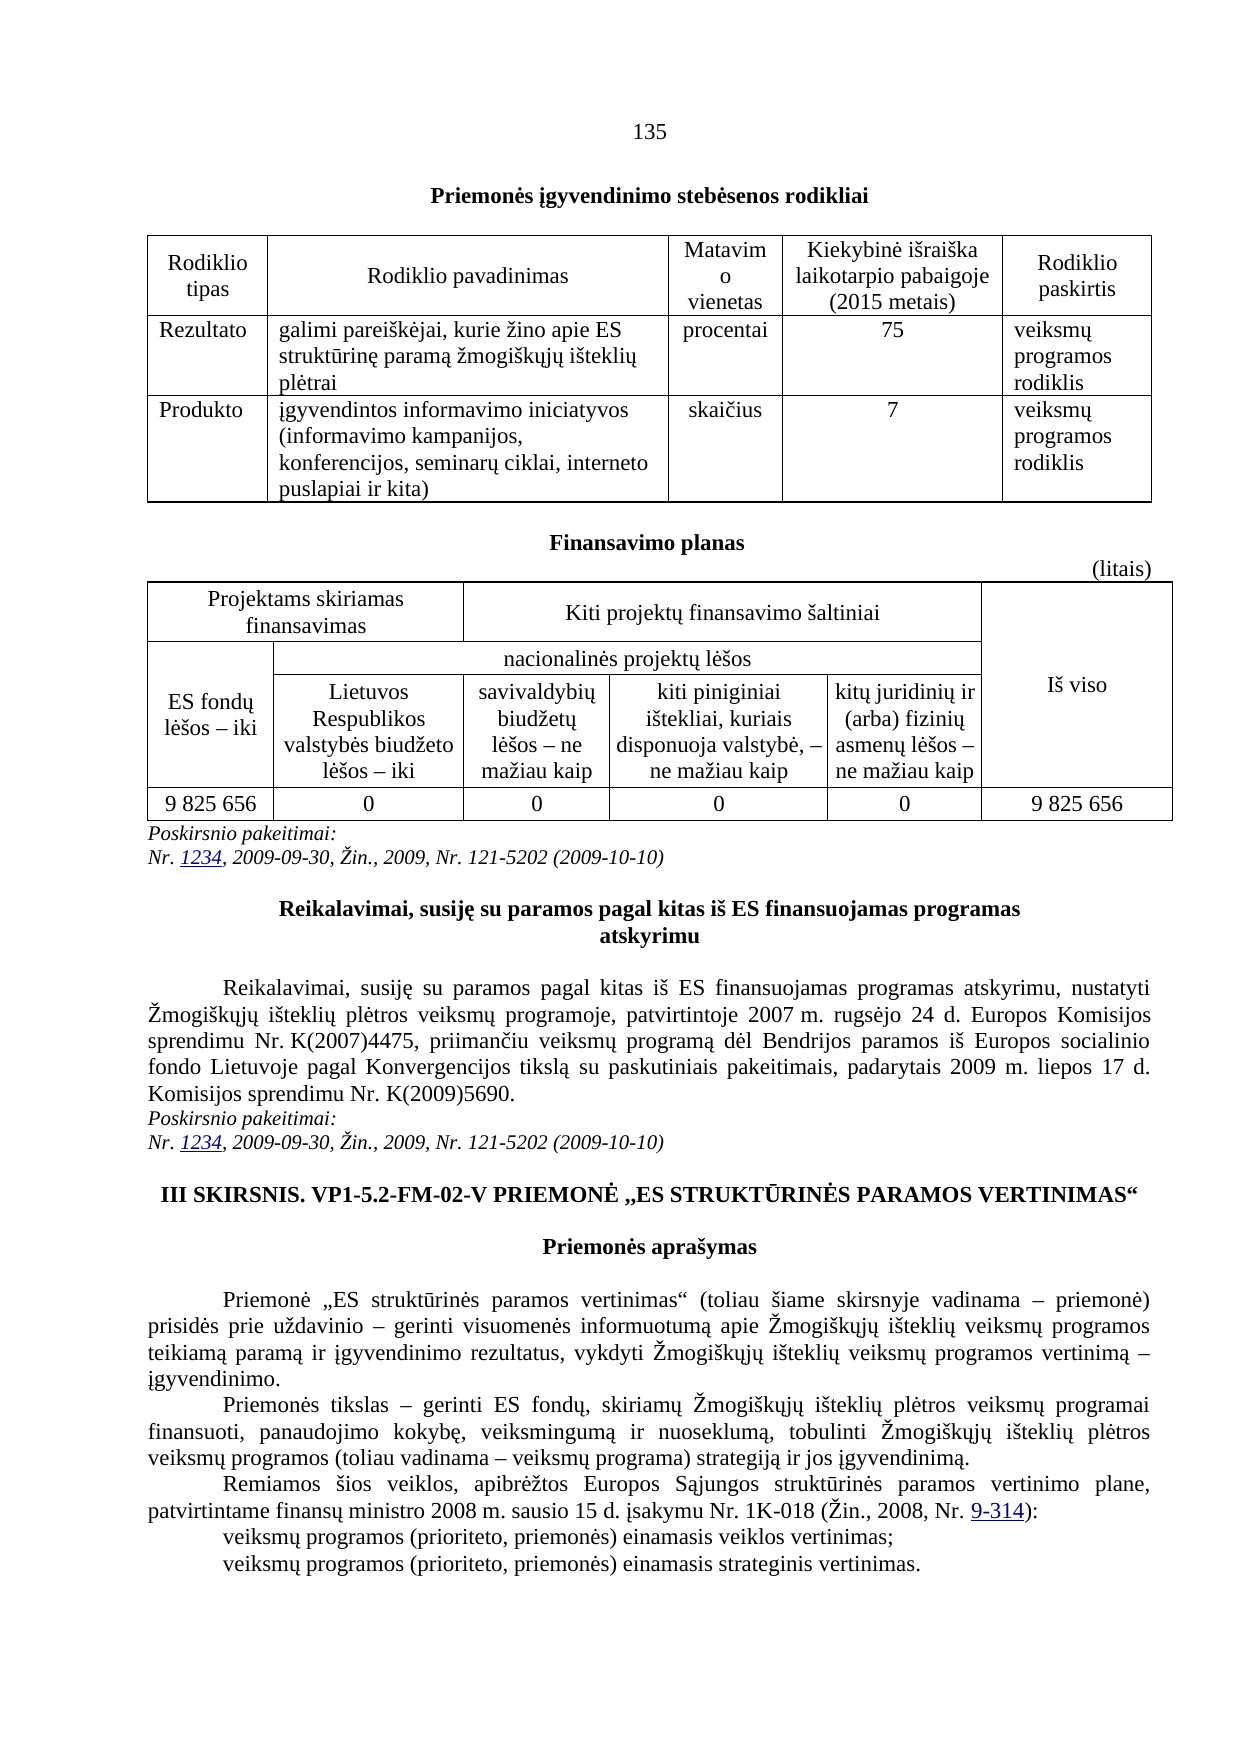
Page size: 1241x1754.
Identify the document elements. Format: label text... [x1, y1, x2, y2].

text (litais) [148, 555, 1152, 581]
table_cell kiti piniginiai ištekliai, kuriais disponuoja valstybė, – ne mažiau kaip [610, 675, 827, 787]
text Priemonės tikslas – gerinti ES fondų, skiriamų Žmogiškųjų išteklių plėtros veiksmų programai finansuoti, panaudojimo kokybę, veiksmingumą ir nuoseklumą, tobulinti Žmogiškųjų išteklių plėtros veiksmų programos (toliau vadinama – veiksmų programa) strategiją ir jos įgyvendinimą. [148, 1391, 1152, 1471]
table_cell 0 [274, 788, 463, 820]
table_header Matavimo vienetas [669, 236, 782, 315]
table_cell 0 [610, 788, 827, 820]
table_cell galimi pareiškėjai, kurie žino apie ES struktūrinę paramą žmogiškųjų išteklių plėtrai [268, 316, 668, 395]
table_cell procentai [669, 316, 782, 395]
table_cell įgyvendintos informavimo iniciatyvos (informavimo kampanijos, konferencijos, seminarų ciklai, interneto puslapiai ir kita) [268, 396, 668, 501]
table_header Rodiklio paskirtis [1003, 236, 1151, 315]
text veiksmų programos (prioriteto, priemonės) einamasis veiklos vertinimas; [148, 1523, 1152, 1549]
table_cell skaičius [669, 396, 782, 501]
text Finansavimo planas [148, 529, 1152, 555]
table_cell 0 [828, 788, 981, 820]
table_cell Lietuvos Respublikos valstybės biudžeto lėšos – iki [274, 675, 463, 787]
text Nr. 1234, 2009-09-30, Žin., 2009, Nr. 121-5202 (2009-10-10) [148, 845, 1152, 869]
table_header Iš viso [982, 583, 1172, 787]
text Reikalavimai, susiję su paramos pagal kitas iš ES finansuojamas programas atskyrimu [148, 895, 1152, 948]
text Priemonė „ES struktūrinės paramos vertinimas“ (toliau šiame skirsnyje vadinama – priemonė) prisidės prie uždavinio – gerinti visuomenės informuotumą apie Žmogiškųjų išteklių veiksmų programos teikiamą paramą ir įgyvendinimo rezultatus, vykdyti Žmogiškųjų išteklių veiksmų programos vertinimą – įgyvendinimo. [148, 1286, 1152, 1391]
table_cell Rezultato [148, 316, 267, 395]
text Reikalavimai, susiję su paramos pagal kitas iš ES finansuojamas programas atskyrimu, nustatyti Žmogiškųjų išteklių plėtros veiksmų programoje, patvirtintoje 2007 m. rugsėjo 24 d. Europos Komisijos sprendimu Nr. K(2007)4475, priimančiu veiksmų programą dėl Bendrijos paramos iš Europos socialinio fondo Lietuvoje pagal Konvergencijos tikslą su paskutiniais pakeitimais, padarytais 2009 m. liepos 17 d. Komisijos sprendimu Nr. K(2009)5690. [148, 974, 1152, 1106]
table_cell 9 825 656 [982, 788, 1172, 820]
text Nr. 1234, 2009-09-30, Žin., 2009, Nr. 121-5202 (2009-10-10) [148, 1130, 1152, 1154]
text Priemonės įgyvendinimo stebėsenos rodikliai [148, 182, 1152, 208]
table_header Kiekybinė išraiška laikotarpio pabaigoje (2015 metais) [783, 236, 1002, 315]
table_header Kiti projektų finansavimo šaltiniai [464, 583, 981, 641]
table_header Rodiklio tipas [148, 236, 267, 315]
table_cell ES fondų lėšos – iki [148, 642, 273, 787]
text Remiamos šios veiklos, apibrėžtos Europos Sąjungos struktūrinės paramos vertinimo plane, patvirtintame finansų ministro 2008 m. sausio 15 d. įsakymu Nr. 1K-018 (Žin., 2008, Nr. 9-314): [148, 1471, 1152, 1523]
table_cell veiksmų programos rodiklis [1003, 396, 1151, 501]
text Poskirsnio pakeitimai: [148, 1106, 1152, 1130]
table_cell Produkto [148, 396, 267, 501]
text veiksmų programos (prioriteto, priemonės) einamasis strateginis vertinimas. [148, 1549, 1152, 1576]
table_cell kitų juridinių ir (arba) fizinių asmenų lėšos – ne mažiau kaip [828, 675, 981, 787]
table_cell 9 825 656 [148, 788, 273, 820]
text III SKIRSNIS. VP1-5.2-FM-02-V PRIEMONĖ ,,ES struktūrinės PARAMOS vertinimas“ [148, 1181, 1152, 1207]
text Poskirsnio pakeitimai: [148, 821, 1152, 845]
table_header Projektams skiriamas finansavimas [148, 583, 463, 641]
table_cell veiksmų programos rodiklis [1003, 316, 1151, 395]
text Priemonės aprašymas [148, 1233, 1152, 1260]
table_cell 0 [464, 788, 609, 820]
table_cell 75 [783, 316, 1002, 395]
table_cell savivaldybių biudžetų lėšos – ne mažiau kaip [464, 675, 609, 787]
table_header Rodiklio pavadinimas [268, 236, 668, 315]
table_cell nacionalinės projektų lėšos [274, 642, 981, 674]
table_cell 7 [783, 396, 1002, 501]
